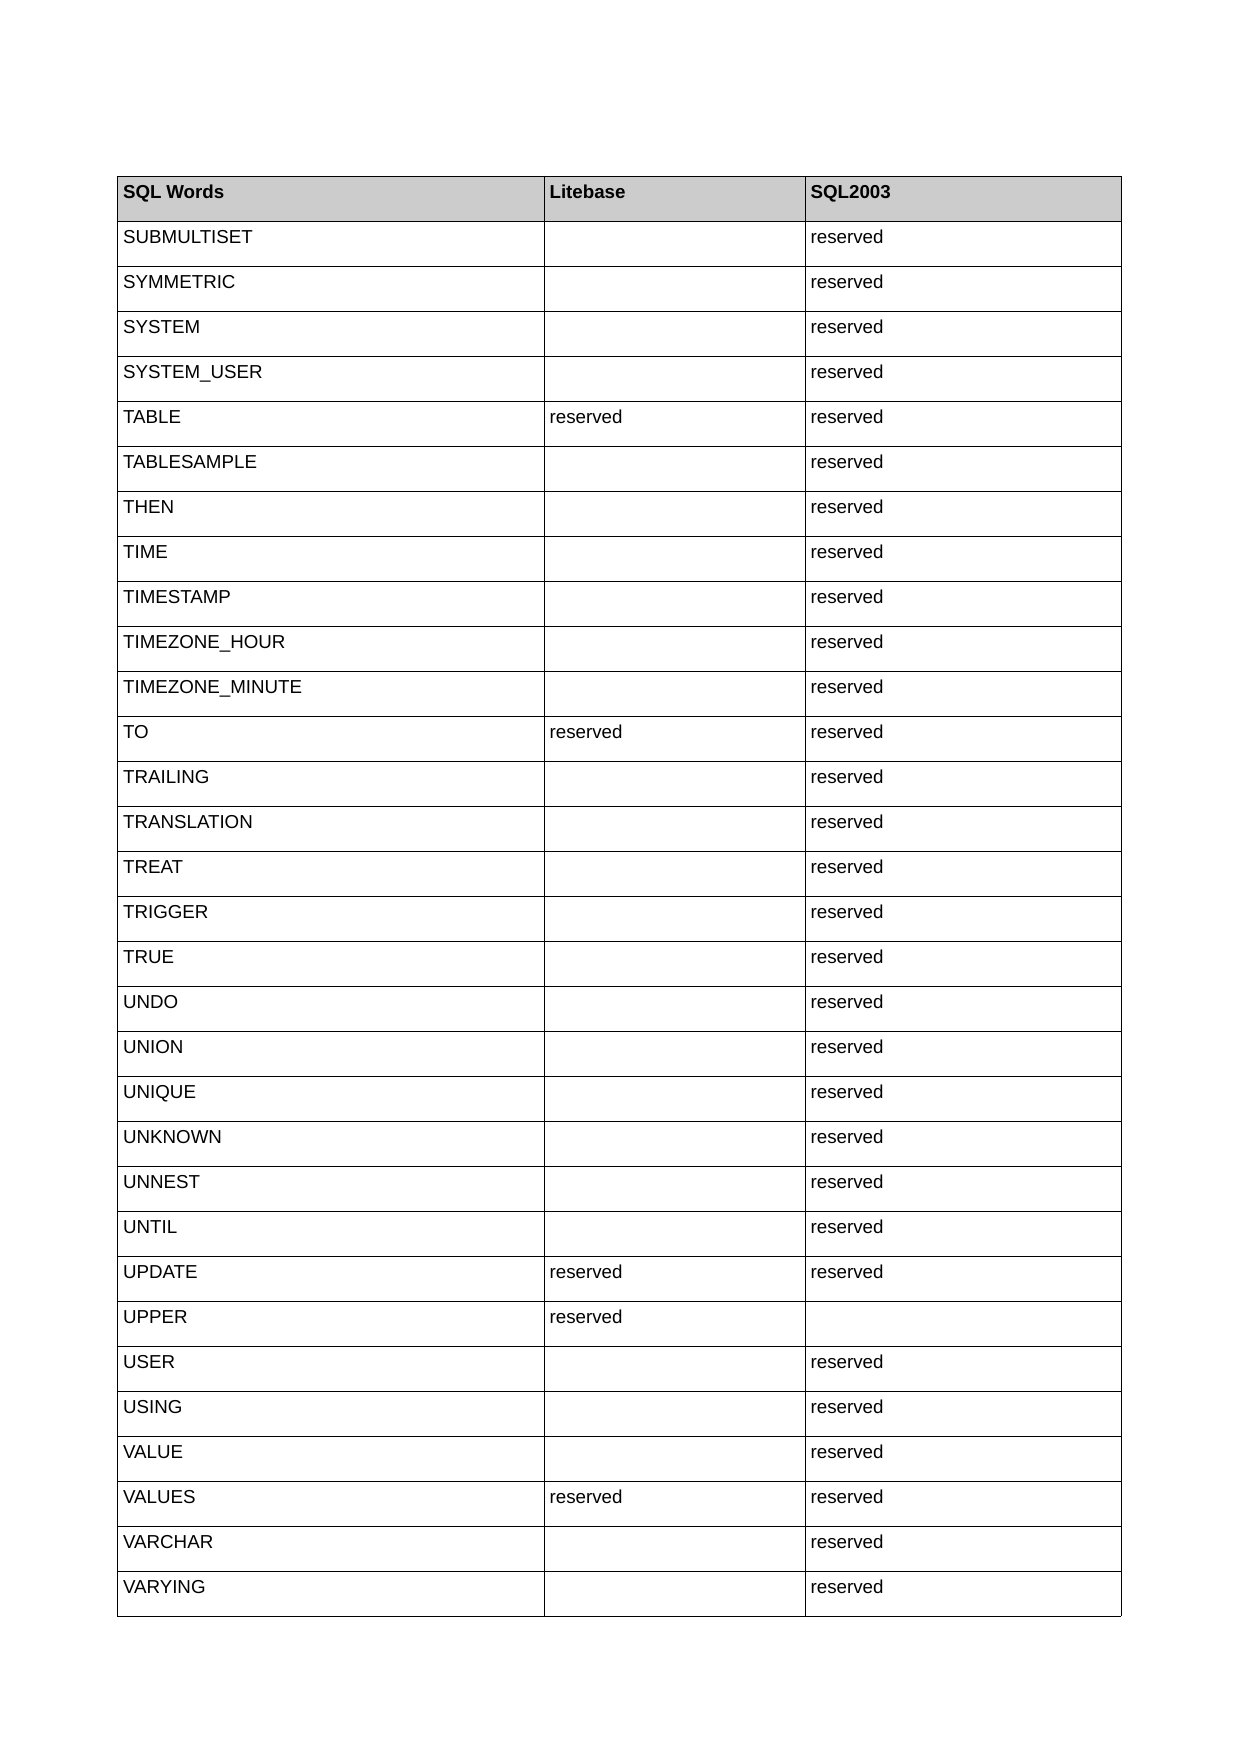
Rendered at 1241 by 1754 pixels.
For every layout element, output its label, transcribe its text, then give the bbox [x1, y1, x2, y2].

table_cell reserved [806, 1437, 1121, 1481]
table_cell [545, 267, 805, 311]
table_cell [545, 537, 805, 581]
table_cell [545, 1032, 805, 1076]
table_cell [545, 1212, 805, 1256]
table_cell VALUE [118, 1437, 544, 1481]
table_cell reserved [806, 357, 1121, 401]
table_cell reserved [806, 762, 1121, 806]
table_cell [545, 582, 805, 626]
table_cell [545, 1437, 805, 1481]
table_cell reserved [806, 402, 1121, 446]
table_cell reserved [806, 852, 1121, 896]
table_cell [545, 672, 805, 716]
table_cell reserved [806, 222, 1121, 266]
table_cell reserved [806, 717, 1121, 761]
table_cell SYSTEM [118, 312, 544, 356]
table_cell SUBMULTISET [118, 222, 544, 266]
table_cell reserved [806, 942, 1121, 986]
table_cell reserved [545, 1257, 805, 1301]
table_cell reserved [806, 897, 1121, 941]
table_cell [545, 1167, 805, 1211]
table_cell [545, 447, 805, 491]
table_cell UNTIL [118, 1212, 544, 1256]
table_cell UNKNOWN [118, 1122, 544, 1166]
table_cell [545, 762, 805, 806]
table_cell TRANSLATION [118, 807, 544, 851]
table_cell VARYING [118, 1572, 544, 1616]
table_cell [545, 1347, 805, 1391]
table_cell reserved [806, 1392, 1121, 1436]
table_header SQL Words [118, 177, 544, 221]
table_cell [545, 1122, 805, 1166]
table_cell reserved [806, 267, 1121, 311]
table_cell [545, 627, 805, 671]
table_cell UPPER [118, 1302, 544, 1346]
table_cell VALUES [118, 1482, 544, 1526]
table_cell UNION [118, 1032, 544, 1076]
table_cell [806, 1302, 1121, 1346]
table_cell reserved [545, 1482, 805, 1526]
table_cell [545, 312, 805, 356]
table_cell TO [118, 717, 544, 761]
table_cell TRAILING [118, 762, 544, 806]
table_cell [545, 852, 805, 896]
table_cell TRIGGER [118, 897, 544, 941]
table_cell [545, 897, 805, 941]
table_header SQL2003 [806, 177, 1121, 221]
table_cell reserved [806, 537, 1121, 581]
table_cell UNIQUE [118, 1077, 544, 1121]
table_cell reserved [806, 1527, 1121, 1571]
table_cell USER [118, 1347, 544, 1391]
table_cell reserved [806, 1077, 1121, 1121]
table_cell reserved [806, 1167, 1121, 1211]
table_cell [545, 1572, 805, 1616]
table_cell reserved [806, 492, 1121, 536]
table_cell reserved [545, 717, 805, 761]
table_cell VARCHAR [118, 1527, 544, 1571]
table_cell reserved [806, 987, 1121, 1031]
table_cell [545, 492, 805, 536]
table_cell UPDATE [118, 1257, 544, 1301]
table_cell reserved [806, 1572, 1121, 1616]
table_cell [545, 807, 805, 851]
table_cell reserved [806, 1257, 1121, 1301]
table_cell [545, 1077, 805, 1121]
table_cell reserved [806, 447, 1121, 491]
table_cell TIMEZONE_MINUTE [118, 672, 544, 716]
table_cell TRUE [118, 942, 544, 986]
table_cell reserved [806, 1122, 1121, 1166]
table_cell TIMESTAMP [118, 582, 544, 626]
table_cell TREAT [118, 852, 544, 896]
table_cell USING [118, 1392, 544, 1436]
table_cell reserved [806, 1212, 1121, 1256]
table_cell reserved [806, 672, 1121, 716]
table_cell reserved [806, 1032, 1121, 1076]
table_cell [545, 222, 805, 266]
table_cell reserved [806, 807, 1121, 851]
table_cell [545, 1392, 805, 1436]
table_cell THEN [118, 492, 544, 536]
table_cell TIMEZONE_HOUR [118, 627, 544, 671]
table_cell reserved [806, 627, 1121, 671]
table_cell TABLESAMPLE [118, 447, 544, 491]
table_cell SYMMETRIC [118, 267, 544, 311]
table_cell UNNEST [118, 1167, 544, 1211]
table_cell reserved [806, 1482, 1121, 1526]
table_cell reserved [806, 312, 1121, 356]
table_cell [545, 942, 805, 986]
table_cell [545, 357, 805, 401]
table_cell reserved [806, 582, 1121, 626]
table_cell reserved [545, 1302, 805, 1346]
table_cell UNDO [118, 987, 544, 1031]
table_cell [545, 987, 805, 1031]
table_cell TABLE [118, 402, 544, 446]
table_cell TIME [118, 537, 544, 581]
table_header Litebase [545, 177, 805, 221]
table_cell SYSTEM_USER [118, 357, 544, 401]
table_cell [545, 1527, 805, 1571]
table_cell reserved [806, 1347, 1121, 1391]
table_cell reserved [545, 402, 805, 446]
